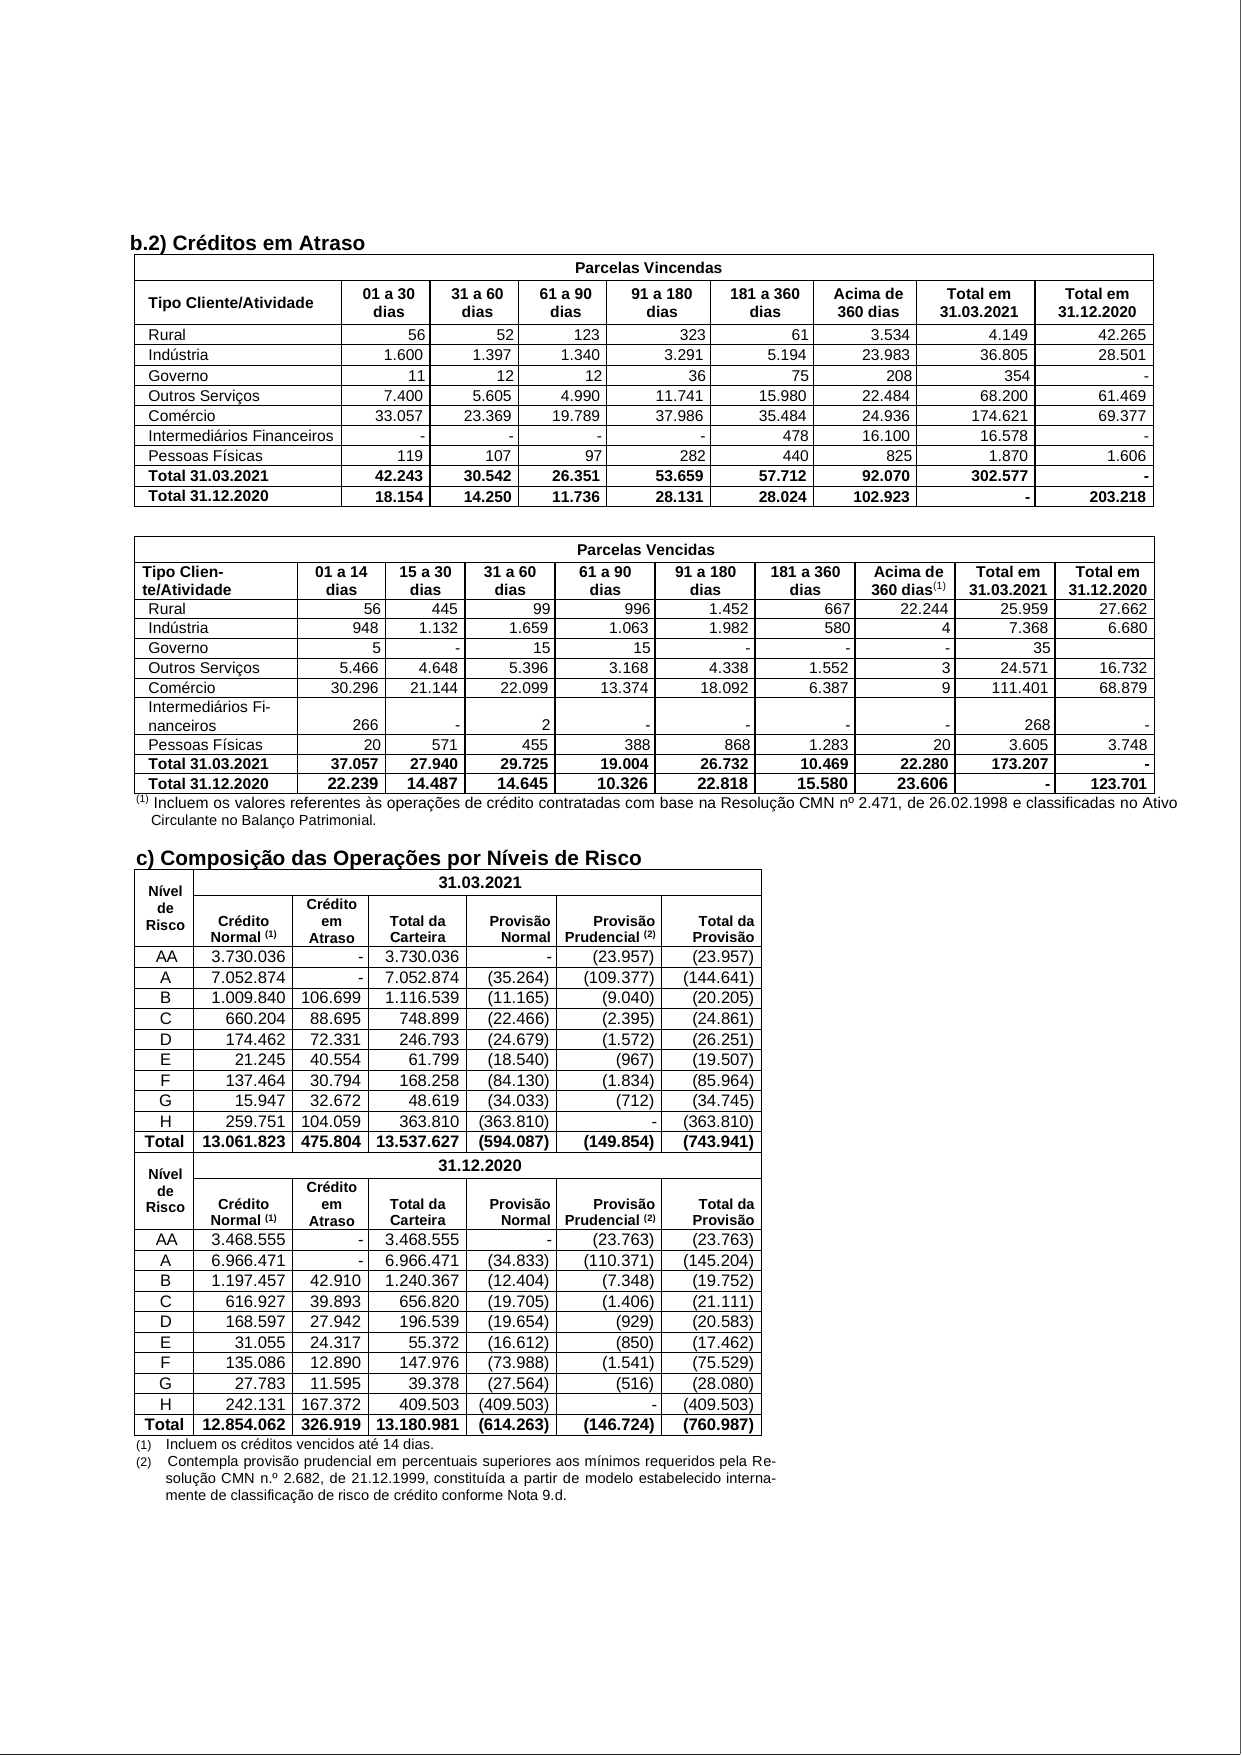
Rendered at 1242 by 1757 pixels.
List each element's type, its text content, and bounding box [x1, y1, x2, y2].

table_cell 19.789 [519, 406, 606, 425]
table_cell (19.507) [662, 1050, 761, 1069]
table_cell (11.165) [467, 989, 556, 1008]
table_cell 28.501 [1036, 345, 1153, 364]
table_cell 168.597 [194, 1312, 292, 1332]
table_cell 363.810 [369, 1112, 466, 1131]
table_cell (24.861) [662, 1009, 761, 1028]
table_cell 10.469 [756, 755, 854, 773]
text (1) Incluem os valores referentes às operações de crédito contratadas com base na Resolução CMN nº 2.471, de 26.02.1998 e classificadas no Ativo [136, 794, 1225, 812]
table_cell 20 [298, 735, 385, 754]
table_cell (73.988) [467, 1353, 556, 1373]
table_cell 6.387 [756, 679, 854, 697]
table_cell - [556, 698, 654, 734]
table_cell 56 [342, 325, 429, 344]
table_cell 16.578 [917, 426, 1034, 445]
table_cell 30.542 [431, 466, 518, 486]
table_cell 1.606 [1036, 446, 1153, 465]
table_cell 21.144 [386, 679, 464, 697]
table_cell Provisão Normal [467, 1179, 556, 1229]
table_cell 111.401 [956, 679, 1054, 697]
table_cell (34.033) [467, 1091, 556, 1111]
table_cell (20.583) [662, 1312, 761, 1332]
table_cell - [557, 1394, 661, 1414]
table_cell (1.541) [557, 1353, 661, 1373]
table_cell (409.503) [662, 1394, 761, 1414]
table_cell 15.580 [756, 774, 854, 793]
table_cell 40.554 [293, 1050, 368, 1069]
table_cell 1.552 [756, 659, 854, 677]
table_cell 1.240.367 [369, 1271, 466, 1291]
table_cell 18.092 [656, 679, 754, 697]
table_cell 868 [656, 735, 754, 754]
table_cell Nível de Risco [135, 1153, 193, 1229]
table_cell (109.377) [557, 968, 661, 987]
table_cell (24.679) [467, 1030, 556, 1049]
table_cell 6.966.471 [369, 1251, 466, 1270]
table_cell 1.870 [917, 446, 1034, 465]
table_cell (760.987) [662, 1415, 761, 1434]
table_cell 478 [711, 426, 813, 445]
table_cell 5.466 [298, 659, 385, 677]
table_cell Total [135, 1415, 193, 1434]
table_cell 7.052.874 [369, 968, 466, 987]
table_cell Total [135, 1132, 193, 1152]
table_cell 1.397 [431, 345, 518, 364]
table_cell 32.672 [293, 1091, 368, 1111]
table_cell 9 [856, 679, 954, 697]
table_cell 667 [756, 600, 854, 618]
table_cell 27.940 [386, 755, 464, 773]
table_cell 7.400 [342, 386, 429, 405]
table_cell (144.641) [662, 968, 761, 987]
table_cell 75 [711, 366, 813, 385]
table_cell (363.810) [662, 1112, 761, 1131]
table_cell 1.452 [656, 600, 754, 618]
table_cell (75.529) [662, 1353, 761, 1373]
table_cell 22.244 [856, 600, 954, 618]
table_cell (21.111) [662, 1292, 761, 1311]
table_header Nível de Risco [135, 870, 193, 946]
table_cell 3.534 [814, 325, 916, 344]
table_cell 36 [607, 366, 710, 385]
table_cell 12 [431, 366, 518, 385]
table_cell 23.369 [431, 406, 518, 425]
table_cell (712) [557, 1091, 661, 1111]
table_cell 440 [711, 446, 813, 465]
table_cell Total 31.03.2021 [135, 466, 341, 486]
table_cell 11.741 [607, 386, 710, 405]
table_cell 1.132 [386, 619, 464, 638]
table_cell Total em 31.03.2021 [917, 281, 1034, 324]
table_cell 24.571 [956, 659, 1054, 677]
table_cell 30.794 [293, 1071, 368, 1090]
table_cell 15.980 [711, 386, 813, 405]
table_cell 1.283 [756, 735, 854, 754]
table_cell E [135, 1050, 193, 1069]
table_cell Tipo Clien- te/Atividade [135, 563, 297, 599]
table_cell 33.057 [342, 406, 429, 425]
table_cell 37.986 [607, 406, 710, 425]
table_cell 53.659 [607, 466, 710, 486]
table_cell - [607, 426, 710, 445]
table_cell 3.730.036 [194, 947, 292, 967]
table_cell - [656, 639, 754, 657]
table_cell (19.705) [467, 1292, 556, 1311]
table_cell 22.099 [466, 679, 554, 697]
table_cell 31.12.2020 [194, 1153, 761, 1178]
table_cell (26.251) [662, 1030, 761, 1049]
table_cell 11.736 [519, 487, 606, 506]
table_cell 14.645 [466, 774, 554, 793]
table_cell (23.763) [557, 1230, 661, 1250]
table_cell 68.879 [1056, 679, 1154, 697]
table_cell 7.052.874 [194, 968, 292, 987]
table_cell 1.063 [556, 619, 654, 638]
table_header Parcelas Vincendas [135, 255, 1153, 280]
table_cell 123 [519, 325, 606, 344]
table_cell 996 [556, 600, 654, 618]
table_cell 61 a 90 dias [519, 281, 606, 324]
table_cell 3.168 [556, 659, 654, 677]
table_cell 61.799 [369, 1050, 466, 1069]
table_cell 3.468.555 [369, 1230, 466, 1250]
table_cell 12.890 [293, 1353, 368, 1373]
table_cell (19.752) [662, 1271, 761, 1291]
table_cell 242.131 [194, 1394, 292, 1414]
table_cell (149.854) [557, 1132, 661, 1152]
table_cell Provisão Normal [467, 896, 556, 946]
table_cell Total da Carteira [369, 896, 466, 946]
table_cell 48.619 [369, 1091, 466, 1111]
table_cell 7.368 [956, 619, 1054, 638]
table_cell 445 [386, 600, 464, 618]
table_cell Total em 31.12.2020 [1056, 563, 1154, 599]
table_cell - [1036, 466, 1153, 486]
table_cell 5 [298, 639, 385, 657]
table_cell Total em 31.12.2020 [1036, 281, 1153, 324]
table_cell (23.763) [662, 1230, 761, 1250]
table_cell Indústria [135, 345, 341, 364]
table_cell 2 [466, 698, 554, 734]
table_cell 4.990 [519, 386, 606, 405]
table_cell (614.263) [467, 1415, 556, 1434]
table_cell 4.648 [386, 659, 464, 677]
table_cell - [917, 487, 1034, 506]
table_cell Total da Provisão [662, 896, 761, 946]
table_cell 354 [917, 366, 1034, 385]
table_cell 14.487 [386, 774, 464, 793]
table_cell (929) [557, 1312, 661, 1332]
table_cell H [135, 1394, 193, 1414]
table_cell - [293, 1251, 368, 1270]
table_cell 88.695 [293, 1009, 368, 1028]
table_cell 5.605 [431, 386, 518, 405]
table_cell 13.537.627 [369, 1132, 466, 1152]
table_cell 1.600 [342, 345, 429, 364]
table_cell 12 [519, 366, 606, 385]
table_cell 14.250 [431, 487, 518, 506]
table_cell 3 [856, 659, 954, 677]
table_cell - [293, 1230, 368, 1250]
table_cell Total 31.03.2021 [135, 755, 297, 773]
table_cell 61.469 [1036, 386, 1153, 405]
table_cell (1.572) [557, 1030, 661, 1049]
table_cell Pessoas Físicas [135, 735, 297, 754]
table_cell 19.004 [556, 755, 654, 773]
table_cell 61 a 90 dias [556, 563, 654, 599]
table_cell 42.243 [342, 466, 429, 486]
table_cell 409.503 [369, 1394, 466, 1414]
table_cell E [135, 1333, 193, 1352]
table_cell 99 [466, 600, 554, 618]
table_cell 20 [856, 735, 954, 754]
table_cell (85.964) [662, 1071, 761, 1090]
table_cell B [135, 989, 193, 1008]
table_cell 181 a 360 dias [711, 281, 813, 324]
table_cell 168.258 [369, 1071, 466, 1090]
table_cell - [856, 698, 954, 734]
table_cell 147.976 [369, 1353, 466, 1373]
table_cell 24.936 [814, 406, 916, 425]
table_cell 37.057 [298, 755, 385, 773]
table_cell (516) [557, 1374, 661, 1393]
table_cell Pessoas Físicas [135, 446, 341, 465]
table_cell Comércio [135, 679, 297, 697]
table_cell 26.351 [519, 466, 606, 486]
table_cell (110.371) [557, 1251, 661, 1270]
table_cell 4 [856, 619, 954, 638]
table_cell Outros Serviços [135, 386, 341, 405]
table_cell Rural [135, 325, 341, 344]
table_cell - [956, 774, 1054, 793]
table_cell 24.317 [293, 1333, 368, 1352]
table_cell 106.699 [293, 989, 368, 1008]
table_cell 1.009.840 [194, 989, 292, 1008]
table_cell Total em 31.03.2021 [956, 563, 1054, 599]
table_cell (363.810) [467, 1112, 556, 1131]
table_cell Provisão Prudencial (2) [557, 1179, 661, 1229]
table_cell Crédito em Atraso [293, 1179, 368, 1229]
table_cell A [135, 968, 193, 987]
table_cell 107 [431, 446, 518, 465]
table_cell 10.326 [556, 774, 654, 793]
table_cell 36.805 [917, 345, 1034, 364]
table_cell (145.204) [662, 1251, 761, 1270]
table_cell 196.539 [369, 1312, 466, 1332]
table_cell (16.612) [467, 1333, 556, 1352]
table_cell 323 [607, 325, 710, 344]
table_cell (967) [557, 1050, 661, 1069]
table_cell C [135, 1009, 193, 1028]
table_cell 26.732 [656, 755, 754, 773]
table_cell 104.059 [293, 1112, 368, 1131]
table_cell - [386, 698, 464, 734]
table_cell 268 [956, 698, 1054, 734]
table_cell 4.149 [917, 325, 1034, 344]
table_cell F [135, 1353, 193, 1373]
table_cell 22.484 [814, 386, 916, 405]
table_cell 475.804 [293, 1132, 368, 1152]
table_cell Indústria [135, 619, 297, 638]
table_cell 35.484 [711, 406, 813, 425]
table_cell (19.654) [467, 1312, 556, 1332]
table_cell 22.239 [298, 774, 385, 793]
table_cell - [519, 426, 606, 445]
table_cell 3.748 [1056, 735, 1154, 754]
table_cell (146.724) [557, 1415, 661, 1434]
table_cell (2.395) [557, 1009, 661, 1028]
table_cell 6.680 [1056, 619, 1154, 638]
table_cell Total 31.12.2020 [135, 487, 341, 506]
table_cell (1.834) [557, 1071, 661, 1090]
table_cell 91 a 180 dias [607, 281, 710, 324]
table_cell 39.378 [369, 1374, 466, 1393]
table_cell D [135, 1030, 193, 1049]
table_cell 22.818 [656, 774, 754, 793]
table_cell 302.577 [917, 466, 1034, 486]
table_cell - [856, 639, 954, 657]
text Circulante no Balanço Patrimonial. [151, 812, 1225, 829]
table_cell (34.833) [467, 1251, 556, 1270]
table_cell 92.070 [814, 466, 916, 486]
table_cell 18.154 [342, 487, 429, 506]
table_cell 1.197.457 [194, 1271, 292, 1291]
table_cell 259.751 [194, 1112, 292, 1131]
table_cell (7.348) [557, 1271, 661, 1291]
table_cell 135.086 [194, 1353, 292, 1373]
table_cell 52 [431, 325, 518, 344]
text (1) Incluem os créditos vencidos até 14 dias. [136, 1436, 1225, 1453]
table_cell Intermediários Financeiros [135, 426, 341, 445]
table_cell - [431, 426, 518, 445]
table_cell 42.910 [293, 1271, 368, 1291]
table_cell 56 [298, 600, 385, 618]
table_cell (84.130) [467, 1071, 556, 1090]
table_cell 01 a 14 dias [298, 563, 385, 599]
table_cell Governo [135, 366, 341, 385]
table_header 31.03.2021 [194, 870, 761, 895]
table_cell 27.783 [194, 1374, 292, 1393]
table_cell 825 [814, 446, 916, 465]
table_header Parcelas Vencidas [135, 537, 1154, 562]
table_cell 173.207 [956, 755, 1054, 773]
table_cell D [135, 1312, 193, 1332]
table_cell 4.338 [656, 659, 754, 677]
table_cell 1.116.539 [369, 989, 466, 1008]
table_cell 455 [466, 735, 554, 754]
table_cell (12.404) [467, 1271, 556, 1291]
table_cell 660.204 [194, 1009, 292, 1028]
table_cell 31 a 60 dias [431, 281, 518, 324]
table_cell 57.712 [711, 466, 813, 486]
text b.2) Créditos em Atraso [129, 231, 1225, 254]
table_cell 246.793 [369, 1030, 466, 1049]
table_cell 97 [519, 446, 606, 465]
table_cell 31 a 60 dias [466, 563, 554, 599]
table_cell 68.200 [917, 386, 1034, 405]
table_cell 282 [607, 446, 710, 465]
table_cell AA [135, 947, 193, 967]
table_cell 137.464 [194, 1071, 292, 1090]
table_cell B [135, 1271, 193, 1291]
table_cell 31.055 [194, 1333, 292, 1352]
table_cell G [135, 1091, 193, 1111]
table_cell AA [135, 1230, 193, 1250]
table_cell 616.927 [194, 1292, 292, 1311]
table_cell (22.466) [467, 1009, 556, 1028]
table_cell 23.606 [856, 774, 954, 793]
table_cell 39.893 [293, 1292, 368, 1311]
table_cell (35.264) [467, 968, 556, 987]
table_cell 11.595 [293, 1374, 368, 1393]
table_cell - [467, 1230, 556, 1250]
table_cell 13.374 [556, 679, 654, 697]
table_cell 35 [956, 639, 1054, 657]
table_cell 16.100 [814, 426, 916, 445]
table_cell 55.372 [369, 1333, 466, 1352]
table_cell 123.701 [1056, 774, 1154, 793]
table_cell 174.462 [194, 1030, 292, 1049]
table_cell - [293, 947, 368, 967]
table_cell 326.919 [293, 1415, 368, 1434]
table_cell - [386, 639, 464, 657]
table_cell 119 [342, 446, 429, 465]
table_cell 748.899 [369, 1009, 466, 1028]
table_cell 181 a 360 dias [756, 563, 854, 599]
table_cell 16.732 [1056, 659, 1154, 677]
table_cell 1.659 [466, 619, 554, 638]
table_cell 1.340 [519, 345, 606, 364]
table_cell 266 [298, 698, 385, 734]
table_cell 22.280 [856, 755, 954, 773]
table_cell 42.265 [1036, 325, 1153, 344]
table_cell 61 [711, 325, 813, 344]
text (2) Contempla provisão prudencial em percentuais superiores aos mínimos requeridos pela Re- solução CMN n.º 2.682, de 21.12.1999, constituída a partir de modelo estabelecido interna- mente de classificação de risco de crédito conforme Nota 9.d. [136, 1453, 777, 1503]
table_cell 174.621 [917, 406, 1034, 425]
table_cell - [467, 947, 556, 967]
table_cell Outros Serviços [135, 659, 297, 677]
table_cell 13.061.823 [194, 1132, 292, 1152]
table_cell 3.291 [607, 345, 710, 364]
table_cell - [557, 1112, 661, 1131]
table_cell 3.730.036 [369, 947, 466, 967]
table_cell - [1036, 366, 1153, 385]
table_cell 102.923 [814, 487, 916, 506]
table_cell (20.205) [662, 989, 761, 1008]
table_cell Intermediários Fi- nanceiros [135, 698, 297, 734]
table_cell 69.377 [1036, 406, 1153, 425]
table_cell 167.372 [293, 1394, 368, 1414]
table_cell 15 [466, 639, 554, 657]
table_cell (850) [557, 1333, 661, 1352]
table_cell 01 a 30 dias [342, 281, 429, 324]
table_cell - [293, 968, 368, 987]
table_cell Total da Carteira [369, 1179, 466, 1229]
table_cell 27.942 [293, 1312, 368, 1332]
table_cell 388 [556, 735, 654, 754]
table_cell 30.296 [298, 679, 385, 697]
table_cell 208 [814, 366, 916, 385]
table_cell [1056, 639, 1154, 657]
table_cell 25.959 [956, 600, 1054, 618]
table_cell (743.941) [662, 1132, 761, 1152]
table_cell Total da Provisão [662, 1179, 761, 1229]
table_cell (409.503) [467, 1394, 556, 1414]
table_cell 656.820 [369, 1292, 466, 1311]
table_cell Comércio [135, 406, 341, 425]
table_cell - [1056, 755, 1154, 773]
table_cell Crédito em Atraso [293, 896, 368, 946]
table_cell Crédito Normal (1) [194, 896, 292, 946]
table_cell 11 [342, 366, 429, 385]
table_cell H [135, 1112, 193, 1131]
table_cell (28.080) [662, 1374, 761, 1393]
table_cell 203.218 [1036, 487, 1153, 506]
table_cell 12.854.062 [194, 1415, 292, 1434]
text c) Composição das Operações por Níveis de Risco [136, 846, 1225, 869]
table_cell Governo [135, 639, 297, 657]
table_cell - [756, 698, 854, 734]
table_cell A [135, 1251, 193, 1270]
table_cell (17.462) [662, 1333, 761, 1352]
table_cell 5.396 [466, 659, 554, 677]
table_cell 571 [386, 735, 464, 754]
table_cell 28.131 [607, 487, 710, 506]
table_cell 6.966.471 [194, 1251, 292, 1270]
table_cell 580 [756, 619, 854, 638]
table_cell 948 [298, 619, 385, 638]
table_cell (18.540) [467, 1050, 556, 1069]
table_cell 13.180.981 [369, 1415, 466, 1434]
table_cell - [1036, 426, 1153, 445]
table_cell Rural [135, 600, 297, 618]
table_cell - [342, 426, 429, 445]
table_cell (594.087) [467, 1132, 556, 1152]
table_cell (23.957) [557, 947, 661, 967]
table_cell 15.947 [194, 1091, 292, 1111]
table_cell Provisão Prudencial (2) [557, 896, 661, 946]
table_cell C [135, 1292, 193, 1311]
table_cell Total 31.12.2020 [135, 774, 297, 793]
table_cell (1.406) [557, 1292, 661, 1311]
table_cell 72.331 [293, 1030, 368, 1049]
table_cell - [756, 639, 854, 657]
table_cell 21.245 [194, 1050, 292, 1069]
table_cell (23.957) [662, 947, 761, 967]
table_cell 15 a 30 dias [386, 563, 464, 599]
table_cell 28.024 [711, 487, 813, 506]
table_cell Tipo Cliente/Atividade [135, 281, 341, 324]
table_cell 23.983 [814, 345, 916, 364]
table_cell 29.725 [466, 755, 554, 773]
table_cell Acima de 360 dias [814, 281, 916, 324]
table_cell 5.194 [711, 345, 813, 364]
table_cell 15 [556, 639, 654, 657]
table_cell 91 a 180 dias [656, 563, 754, 599]
table_cell (27.564) [467, 1374, 556, 1393]
table_cell 27.662 [1056, 600, 1154, 618]
table_cell Acima de 360 dias(1) [856, 563, 954, 599]
table_cell - [1056, 698, 1154, 734]
table_cell - [656, 698, 754, 734]
table_cell 1.982 [656, 619, 754, 638]
table_cell G [135, 1374, 193, 1393]
table_cell (9.040) [557, 989, 661, 1008]
table_cell F [135, 1071, 193, 1090]
table_cell 3.468.555 [194, 1230, 292, 1250]
table_cell 3.605 [956, 735, 1054, 754]
table_cell Crédito Normal (1) [194, 1179, 292, 1229]
table_cell (34.745) [662, 1091, 761, 1111]
